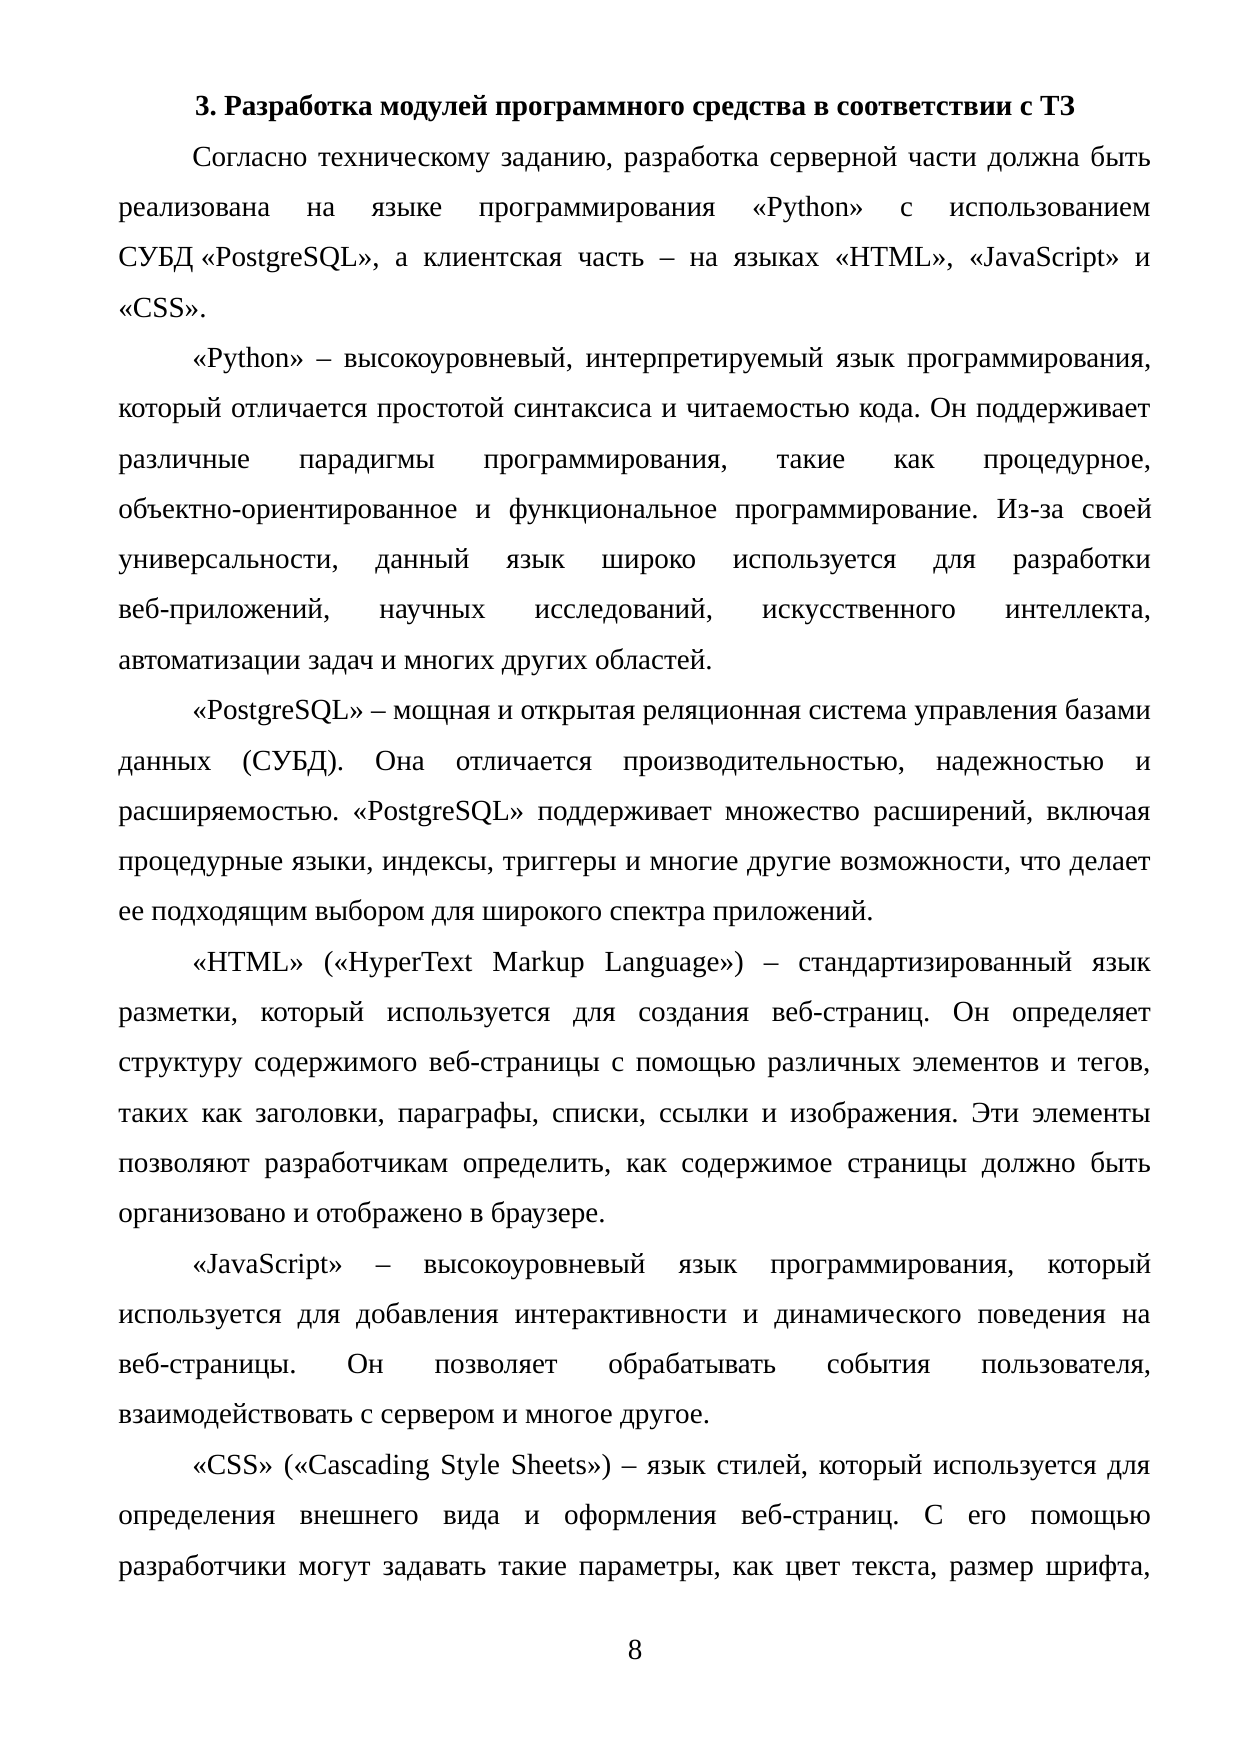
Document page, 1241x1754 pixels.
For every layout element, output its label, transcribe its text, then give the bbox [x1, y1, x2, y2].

text «PostgreSQL» – мощная и открытая реляционная система управления базами данных (СУБД). Она отличается производительностью, надежностью и расширяемостью. «PostgreSQL» поддерживает множество расширений, включая процедурные языки, индексы, триггеры и многие другие возможности, что делает ее подходящим выбором для широкого спектра приложений. [118, 692, 1152, 927]
text «CSS» («Cascading Style Sheets») – язык стилей, который используется для определения внешнего вида и оформления веб-страниц. С его помощью разработчики могут задавать такие параметры, как цвет текста, размер шрифта, [118, 1447, 1152, 1581]
text «JavaScript» – высокоуровневый язык программирования, который используется для добавления интерактивности и динамического поведения на веб‑страницы. Он позволяет обрабатывать события пользователя, взаимодействовать с сервером и многое другое. [118, 1246, 1152, 1430]
text «HTML» («HyperText Markup Language») – стандартизированный язык разметки, который используется для создания веб-страниц. Он определяет структуру содержимого веб-страницы с помощью различных элементов и тегов, таких как заголовки, параграфы, списки, ссылки и изображения. Эти элементы позволяют разработчикам определить, как содержимое страницы должно быть организовано и отображено в браузере. [118, 944, 1152, 1229]
text Согласно техническому заданию, разработка серверной части должна быть реализована на языке программирования «Python» с использованием СУБД «PostgreSQL», а клиентская часть – на языках «HTML», «JavaScript» и «CSS». [118, 139, 1152, 323]
text «Python» – высокоуровневый, интерпретируемый язык программирования, который отличается простотой синтаксиса и читаемостью кода. Он поддерживает различные парадигмы программирования, такие как процедурное, объектно‑ориентированное и функциональное программирование. Из‑за своей универсальности, данный язык широко используется для разработки веб‑приложений, научных исследований, искусственного интеллекта, автоматизации задач и многих других областей. [118, 340, 1152, 676]
subtitle Разработка модулей программного средства в соответствии с ТЗ [118, 88, 1152, 122]
